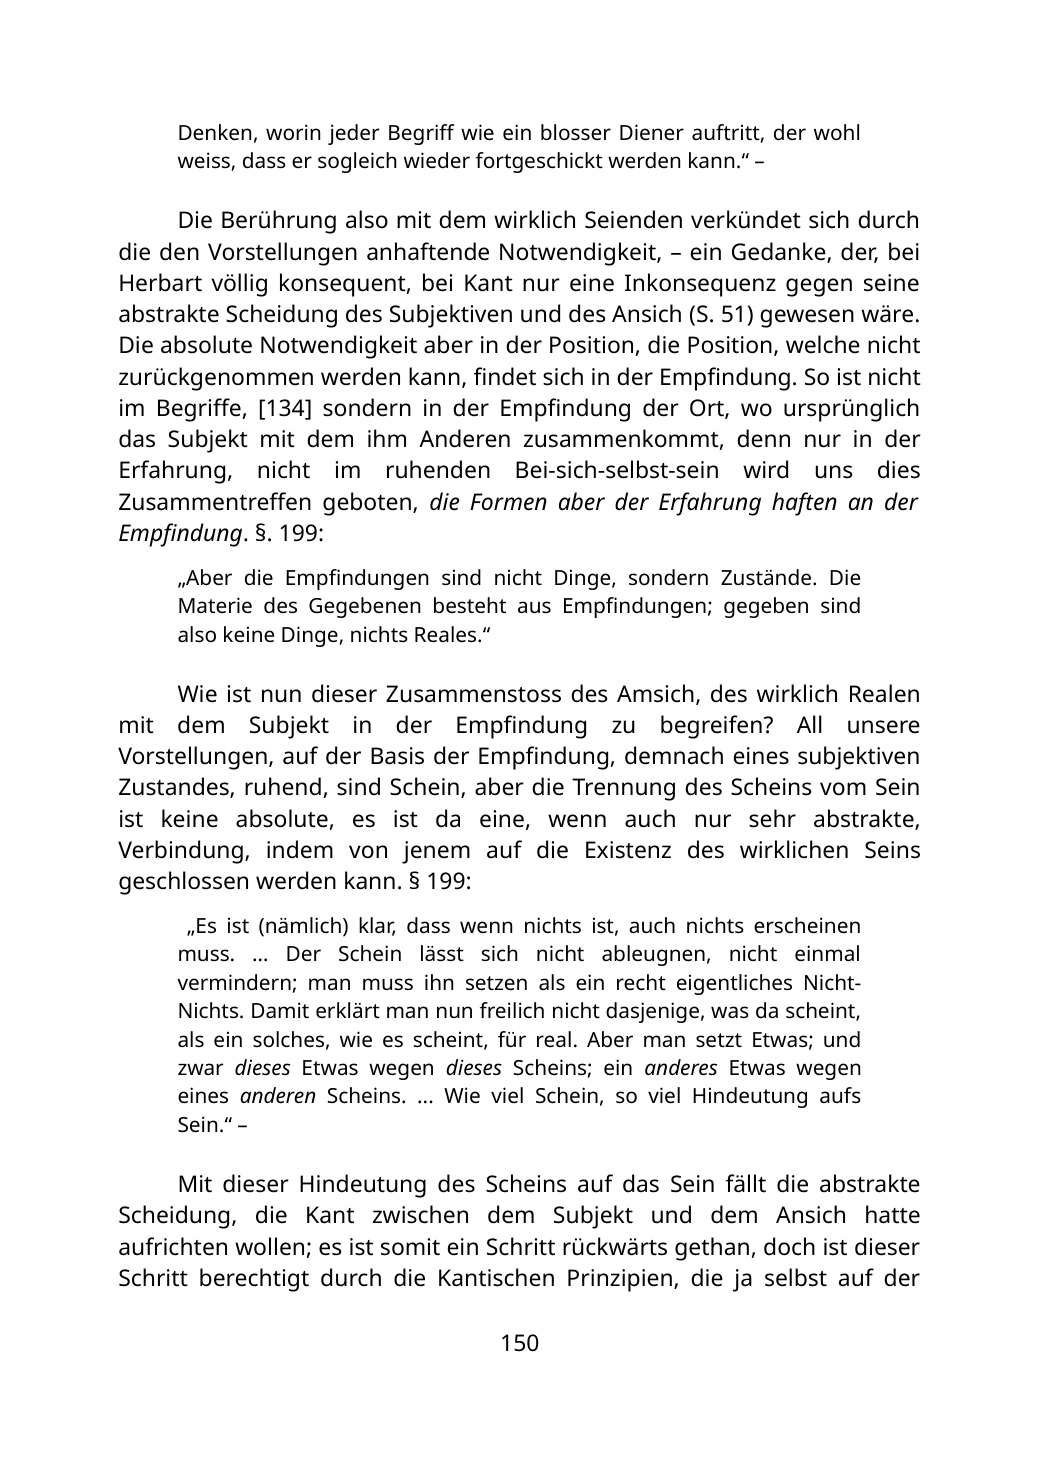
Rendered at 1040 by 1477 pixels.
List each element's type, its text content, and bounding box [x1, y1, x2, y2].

text Wie ist nun dieser Zusammenstoss des Amsich, des wirklich Realen mit dem Subjekt in der Empfindung zu begreifen? All unsere Vorstellungen, auf der Basis der Empfindung, demnach eines subjektiven Zustandes, ruhend, sind Schein, aber die Trennung des Scheins vom Sein ist keine absolute, es ist da eine, wenn auch nur sehr abstrakte, Verbindung, indem von jenem auf die Existenz des wirklichen Seins geschlossen werden kann. § 199: [118, 678, 921, 896]
text Denken, worin jeder Begriff wie ein blosser Diener auftritt, der wohl weiss, dass er sogleich wieder fortgeschickt werden kann.“ – [177, 118, 862, 175]
text Die Berührung also mit dem wirklich Seienden verkündet sich durch die den Vorstellungen anhaftende Notwendigkeit, – ein Gedanke, der, bei Herbart völlig konsequent, bei Kant nur eine Inkonsequenz gegen seine abstrakte Scheidung des Subjektiven und des Ansich (S. 51) gewesen wäre. Die absolute Notwendigkeit aber in der Position, die Position, welche nicht zurückgenommen werden kann, findet sich in der Empfindung. So ist nicht im Begriffe, [134] sondern in der Empfindung der Ort, wo ursprünglich das Subjekt mit dem ihm Anderen zusammenkommt, denn nur in der Erfahrung, nicht im ruhenden Bei-sich-selbst-sein wird uns dies Zusammentreffen geboten, die Formen aber der Erfahrung haften an der Empfindung. §. 199: [118, 204, 921, 548]
text „Es ist (nämlich) klar, dass wenn nichts ist, auch nichts erscheinen muss. … Der Schein lässt sich nicht ableugnen, nicht einmal vermindern; man muss ihn setzen als ein recht eigentliches Nicht-Nichts. Damit erklärt man nun freilich nicht dasjenige, was da scheint, als ein solches, wie es scheint, für real. Aber man setzt Etwas; und zwar dieses Etwas wegen dieses Scheins; ein anderes Etwas wegen eines anderen Scheins. ... Wie viel Schein, so viel Hindeutung aufs Sein.“ – [177, 911, 862, 1138]
text Mit dieser Hindeutung des Scheins auf das Sein fällt die abstrakte Scheidung, die Kant zwischen dem Subjekt und dem Ansich hatte aufrichten wollen; es ist somit ein Schritt rückwärts gethan, doch ist dieser Schritt berechtigt durch die Kantischen Prinzipien, die ja selbst auf der [118, 1168, 921, 1293]
text „Aber die Empfindungen sind nicht Dinge, sondern Zustände. Die Materie des Gegebenen besteht aus Empfindungen; gegeben sind also keine Dinge, nichts Reales.“ [177, 563, 862, 648]
